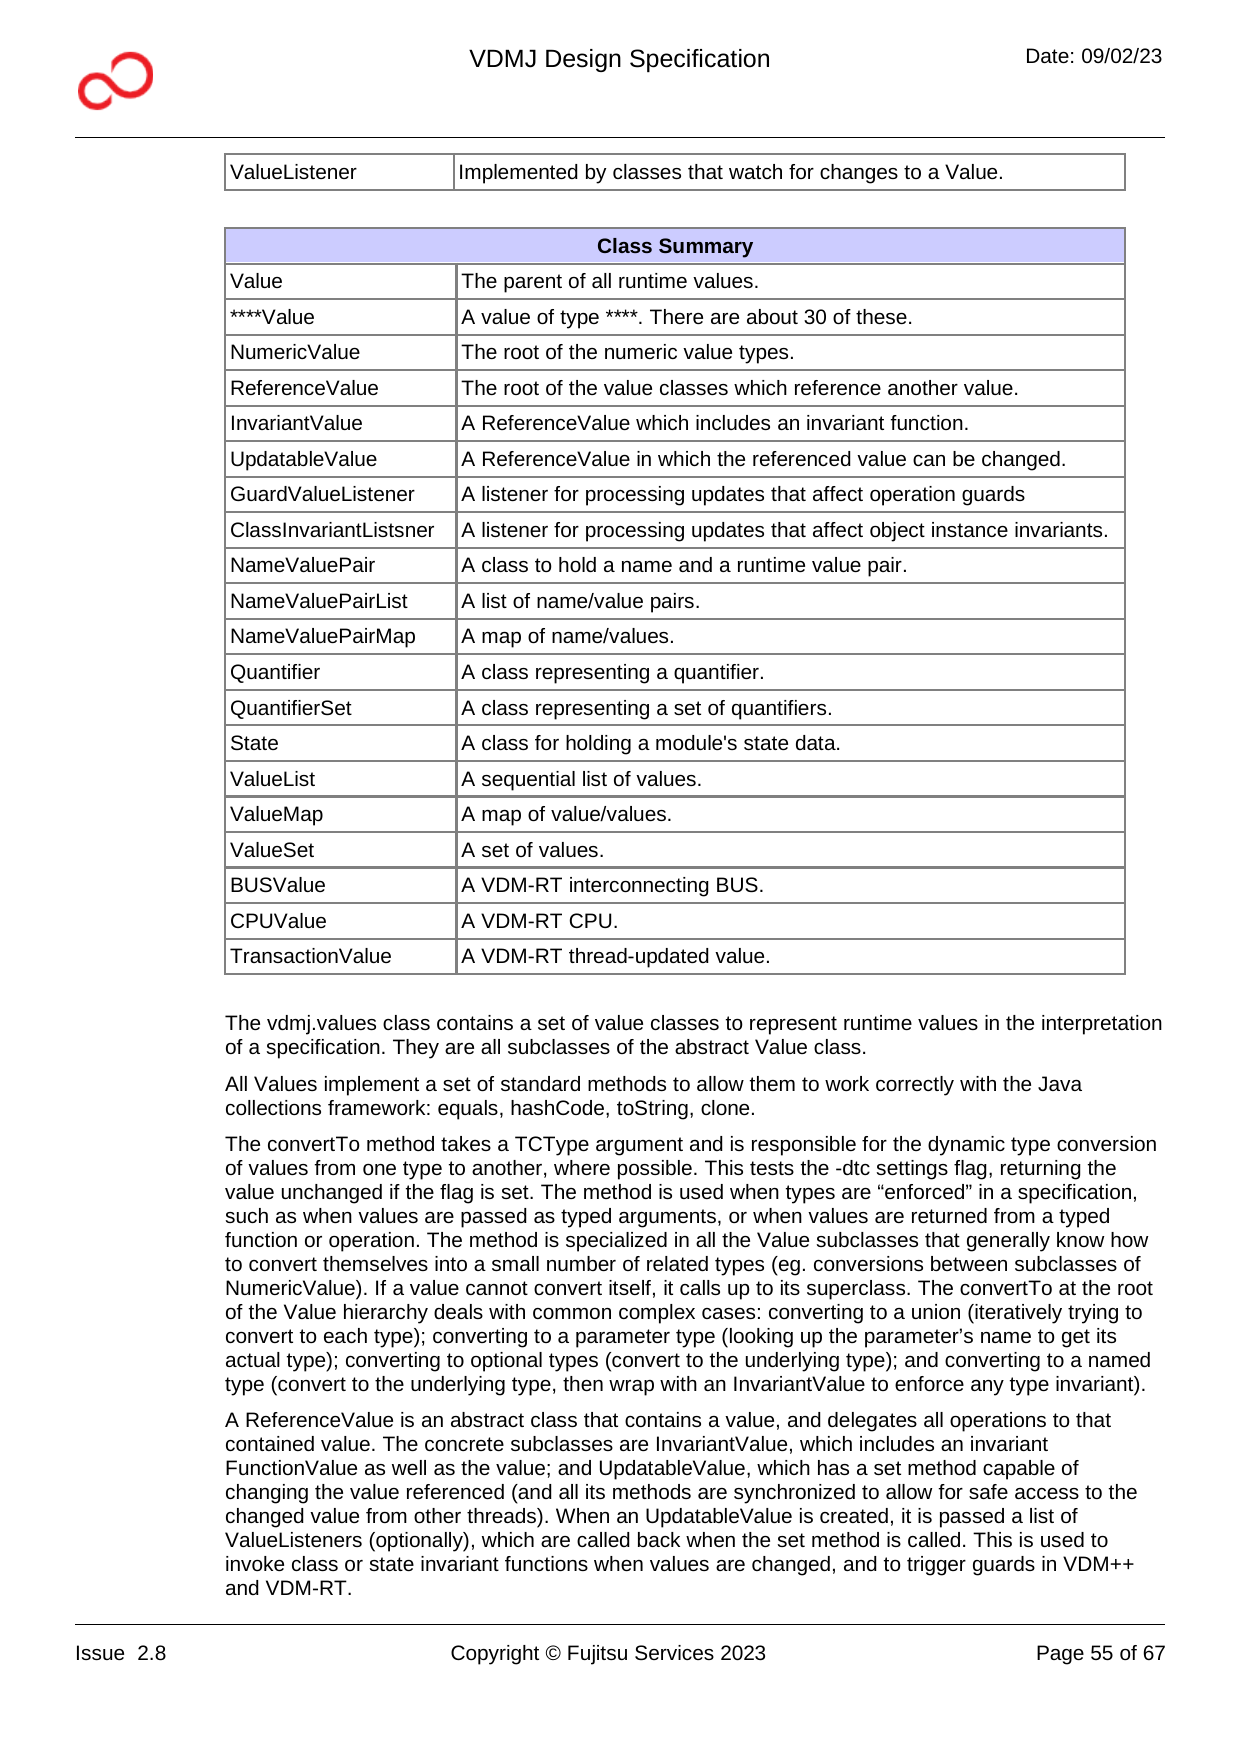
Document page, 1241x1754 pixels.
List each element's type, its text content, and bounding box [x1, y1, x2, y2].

table_cell Value [226, 265, 455, 298]
table_cell NumericValue [226, 336, 455, 369]
table_cell InvariantValue [226, 407, 455, 440]
table_cell NameValuePairList [226, 584, 455, 618]
table_cell A class representing a set of quantifiers. [458, 691, 1124, 724]
table_cell GuardValueListener [226, 478, 455, 511]
table_cell ****Value [226, 300, 455, 333]
table_cell A ReferenceValue in which the referenced value can be changed. [458, 442, 1124, 476]
table_cell A list of name/value pairs. [458, 584, 1124, 618]
table_cell A VDM-RT CPU. [458, 904, 1124, 937]
table_cell ValueSet [226, 833, 455, 866]
table_cell A map of name/values. [458, 620, 1124, 653]
table_cell A value of type ****. There are about 30 of these. [458, 300, 1124, 333]
table_cell A listener for processing updates that affect operation guards [458, 478, 1124, 511]
table_cell A map of value/values. [458, 798, 1124, 831]
table_cell A ReferenceValue which includes an invariant function. [458, 407, 1124, 440]
table_cell The root of the value classes which reference another value. [458, 371, 1124, 404]
table_cell A listener for processing updates that affect object instance invariants. [458, 513, 1124, 547]
table_cell A VDM-RT interconnecting BUS. [458, 869, 1124, 902]
table_cell The parent of all runtime values. [458, 265, 1124, 298]
table_header Class Summary [226, 229, 1124, 262]
table_cell State [226, 726, 455, 760]
table_cell The root of the numeric value types. [458, 336, 1124, 369]
table_cell QuantifierSet [226, 691, 455, 724]
text All Values implement a set of standard methods to allow them to work correctly with the Java collections framework: equals, hashCode, toString, clone. [225, 1072, 1165, 1120]
table_cell ReferenceValue [226, 371, 455, 404]
table_cell Implemented by classes that watch for changes to a Value. [455, 155, 1124, 188]
table_cell ValueList [226, 762, 455, 795]
table_cell ValueListener [226, 155, 453, 188]
text A ReferenceValue is an abstract class that contains a value, and delegates all operations to that contained value. The concrete subclasses are InvariantValue, which includes an invariant FunctionValue as well as the value; and UpdatableValue, which has a set method capable of changing the value referenced (and all its methods are synchronized to allow for safe access to the changed value from other threads). When an UpdatableValue is created, it is passed a list of ValueListeners (optionally), which are called back when the set method is called. This is used to invoke class or state invariant functions when values are changed, and to trigger guards in VDM++ and VDM-RT. [225, 1408, 1165, 1600]
table_cell TransactionValue [226, 940, 455, 973]
picture [78, 44, 153, 120]
table_cell NameValuePair [226, 549, 455, 582]
table_cell Quantifier [226, 655, 455, 689]
text The convertTo method takes a TCType argument and is responsible for the dynamic type conversion of values from one type to another, where possible. This tests the -dtc settings flag, returning the value unchanged if the flag is set. The method is used when types are “enforced” in a specification, such as when values are passed as typed arguments, or when values are returned from a typed function or operation. The method is specialized in all the Value subclasses that generally know how to convert themselves into a small number of related types (eg. conversions between subclasses of NumericValue). If a value cannot convert itself, it calls up to its superclass. The convertTo at the root of the Value hierarchy deals with common complex cases: converting to a union (iteratively trying to convert to each type); converting to a parameter type (looking up the parameter’s name to get its actual type); converting to optional types (convert to the underlying type); and converting to a named type (convert to the underlying type, then wrap with an InvariantValue to enforce any type invariant). [225, 1132, 1165, 1396]
table_cell A class for holding a module's state data. [458, 726, 1124, 760]
table_cell UpdatableValue [226, 442, 455, 476]
table_cell NameValuePairMap [226, 620, 455, 653]
table_cell A set of values. [458, 833, 1124, 866]
table_cell A class representing a quantifier. [458, 655, 1124, 689]
table_cell ValueMap [226, 798, 455, 831]
table_cell A VDM-RT thread-updated value. [458, 940, 1124, 973]
table_cell BUSValue [226, 869, 455, 902]
table_cell A class to hold a name and a runtime value pair. [458, 549, 1124, 582]
table_cell A sequential list of values. [458, 762, 1124, 795]
text The vdmj.values class contains a set of value classes to represent runtime values in the interpretation of a specification. They are all subclasses of the abstract Value class. [225, 1011, 1165, 1059]
table_cell ClassInvariantListsner [226, 513, 455, 547]
table_cell CPUValue [226, 904, 455, 937]
